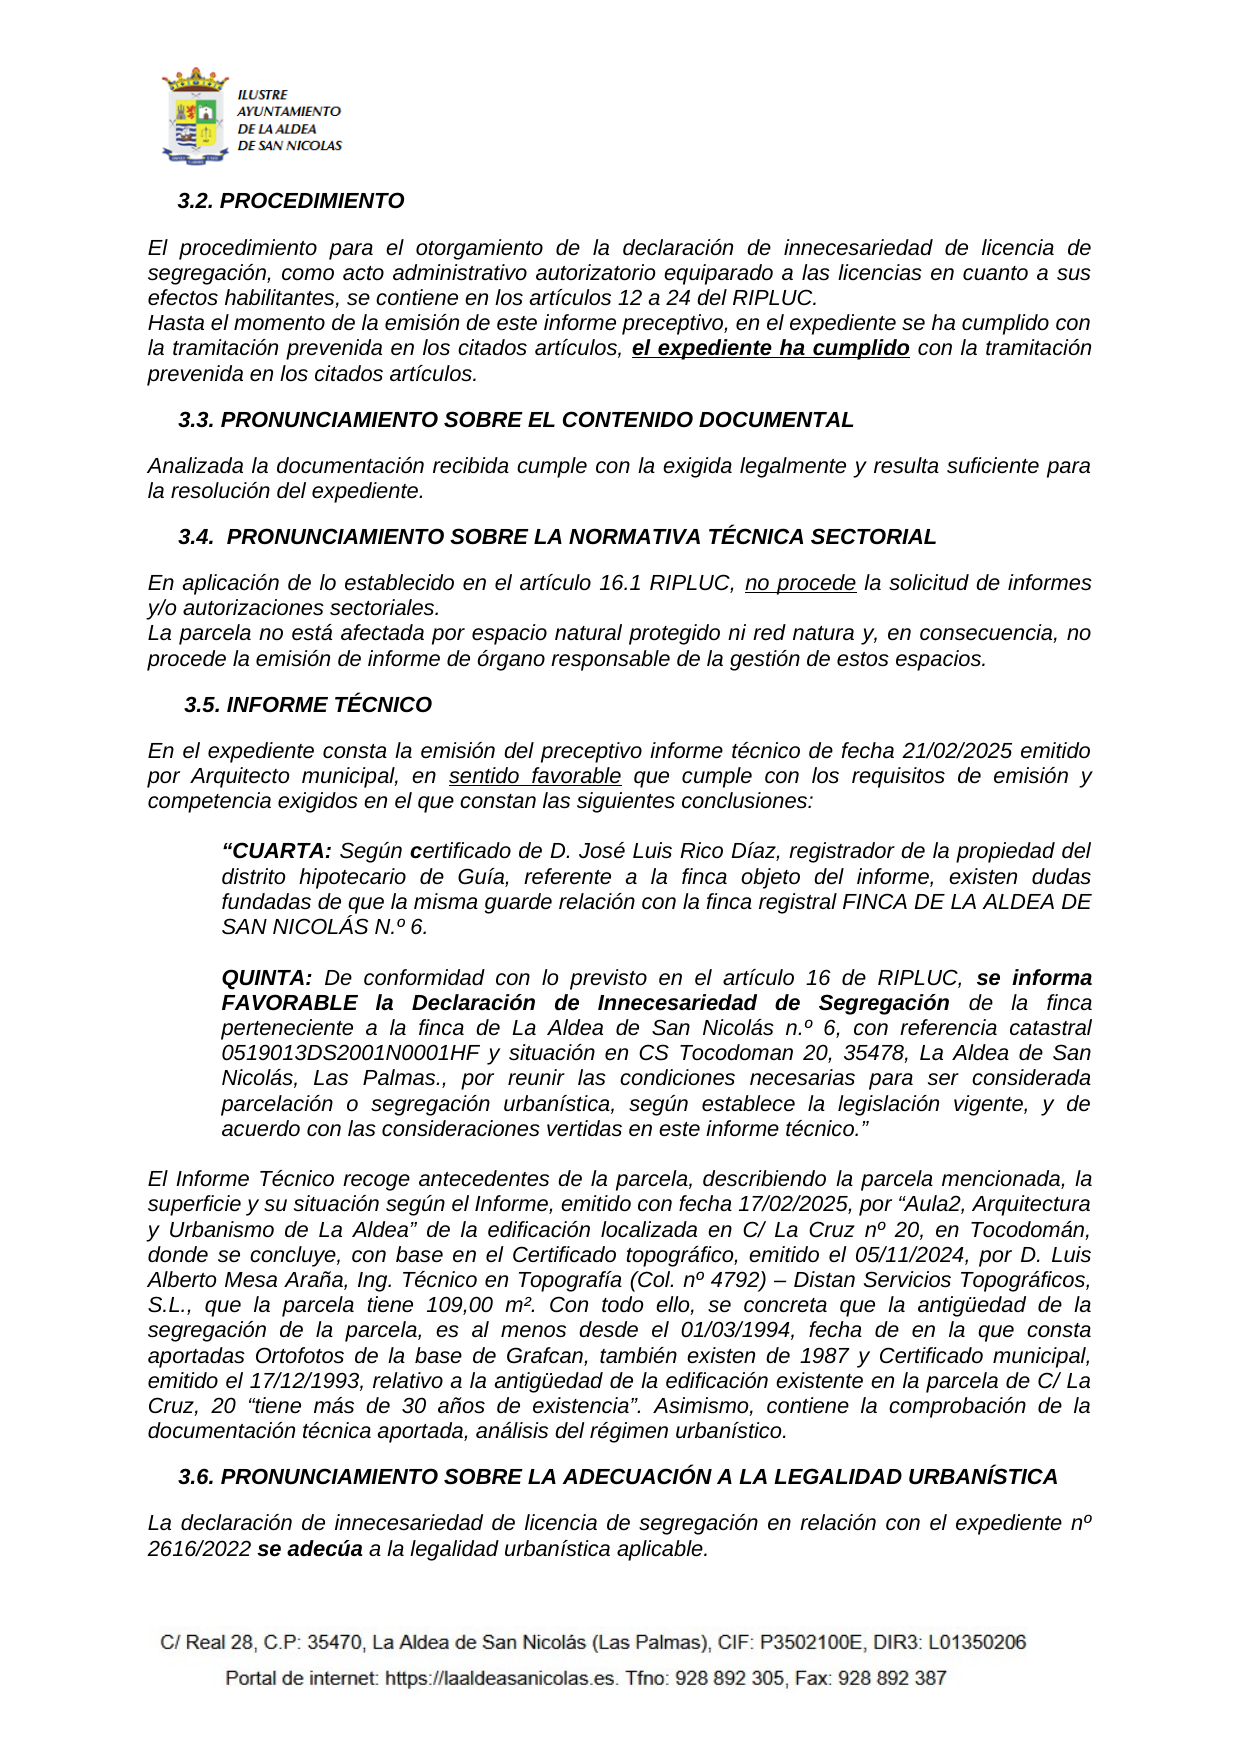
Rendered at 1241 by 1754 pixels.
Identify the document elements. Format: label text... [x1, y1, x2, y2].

subtitle 3.2. PROCEDIMIENTO [177, 188, 1093, 214]
subtitle 3.4. PRONUNCIAMIENTO SOBRE LA NORMATIVA TÉCNICA SECTORIAL [148, 524, 1093, 549]
text El Informe Técnico recoge antecedentes de la parcela, describiendo la parcela mencionada, la superficie y su situación según el Informe, emitido con fecha 17/02/2025, por “Aula2, Arquitectura y Urbanismo de La Aldea” de la edificación localizada en C/ La Cruz nº 20, en Tocodomán, donde se concluye, con base en el Certificado topográfico, emitido el 05/11/2024, por D. Luis Alberto Mesa Araña, Ing. Técnico en Topografía (Col. nº 4792) – Distan Servicios Topográficos, S.L., que la parcela tiene 109,00 m². Con todo ello, se concreta que la antigüedad de la segregación de la parcela, es al menos desde el 01/03/1994, fecha de en la que consta aportadas Ortofotos de la base de Grafcan, también existen de 1987 y Certificado municipal, emitido el 17/12/1993, relativo a la antigüedad de la edificación existente en la parcela de C/ La Cruz, 20 “tiene más de 30 años de existencia”. Asimismo, contiene la comprobación de la documentación técnica aportada, análisis del régimen urbanístico. [148, 1166, 1093, 1443]
text Hasta el momento de la emisión de este informe preceptivo, en el expediente se ha cumplido con la tramitación prevenida en los citados artículos, el expediente ha cumplido con la tramitación prevenida en los citados artículos. [148, 310, 1093, 386]
text “CUARTA: Según certificado de D. José Luis Rico Díaz, registrador de la propiedad del distrito hipotecario de Guía, referente a la finca objeto del informe, existen dudas fundadas de que la misma guarde relación con la finca registral FINCA DE LA ALDEA DE SAN NICOLÁS N.º 6. [221, 838, 1093, 939]
text En el expediente consta la emisión del preceptivo informe técnico de fecha 21/02/2025 emitido por Arquitecto municipal, en sentido favorable que cumple con los requisitos de emisión y competencia exigidos en el que constan las siguientes conclusiones: [148, 738, 1093, 813]
picture [148, 59, 358, 173]
subtitle 3.6. PRONUNCIAMIENTO SOBRE LA ADECUACIÓN A LA LEGALIDAD URBANÍSTICA [148, 1464, 1093, 1489]
subtitle 3.3. PRONUNCIAMIENTO SOBRE EL CONTENIDO DOCUMENTAL [148, 407, 1093, 432]
text En aplicación de lo establecido en el artículo 16.1 RIPLUC, no procede la solicitud de informes y/o autorizaciones sectoriales. [148, 570, 1093, 620]
text QUINTA: De conformidad con lo previsto en el artículo 16 de RIPLUC, se informa FAVORABLE la Declaración de Innecesariedad de Segregación de la finca perteneciente a la finca de La Aldea de San Nicolás n.º 6, con referencia catastral 0519013DS2001N0001HF y situación en CS Tocodoman 20, 35478, La Aldea de San Nicolás, Las Palmas., por reunir las condiciones necesarias para ser considerada parcelación o segregación urbanística, según establece la legislación vigente, y de acuerdo con las consideraciones vertidas en este informe técnico.” [221, 964, 1093, 1141]
text Analizada la documentación recibida cumple con la exigida legalmente y resulta suficiente para la resolución del expediente. [148, 453, 1093, 503]
picture [148, 1626, 1034, 1694]
text La declaración de innecesariedad de licencia de segregación en relación con el expediente nº 2616/2022 se adecúa a la legalidad urbanística aplicable. [148, 1510, 1093, 1561]
text La parcela no está afectada por espacio natural protegido ni red natura y, en consecuencia, no procede la emisión de informe de órgano responsable de la gestión de estos espacios. [148, 620, 1093, 671]
text El procedimiento para el otorgamiento de la declaración de innecesariedad de licencia de segregación, como acto administrativo autorizatorio equiparado a las licencias en cuanto a sus efectos habilitantes, se contiene en los artículos 12 a 24 del RIPLUC. [148, 234, 1093, 310]
subtitle 3.5. INFORME TÉCNICO [148, 692, 1093, 717]
